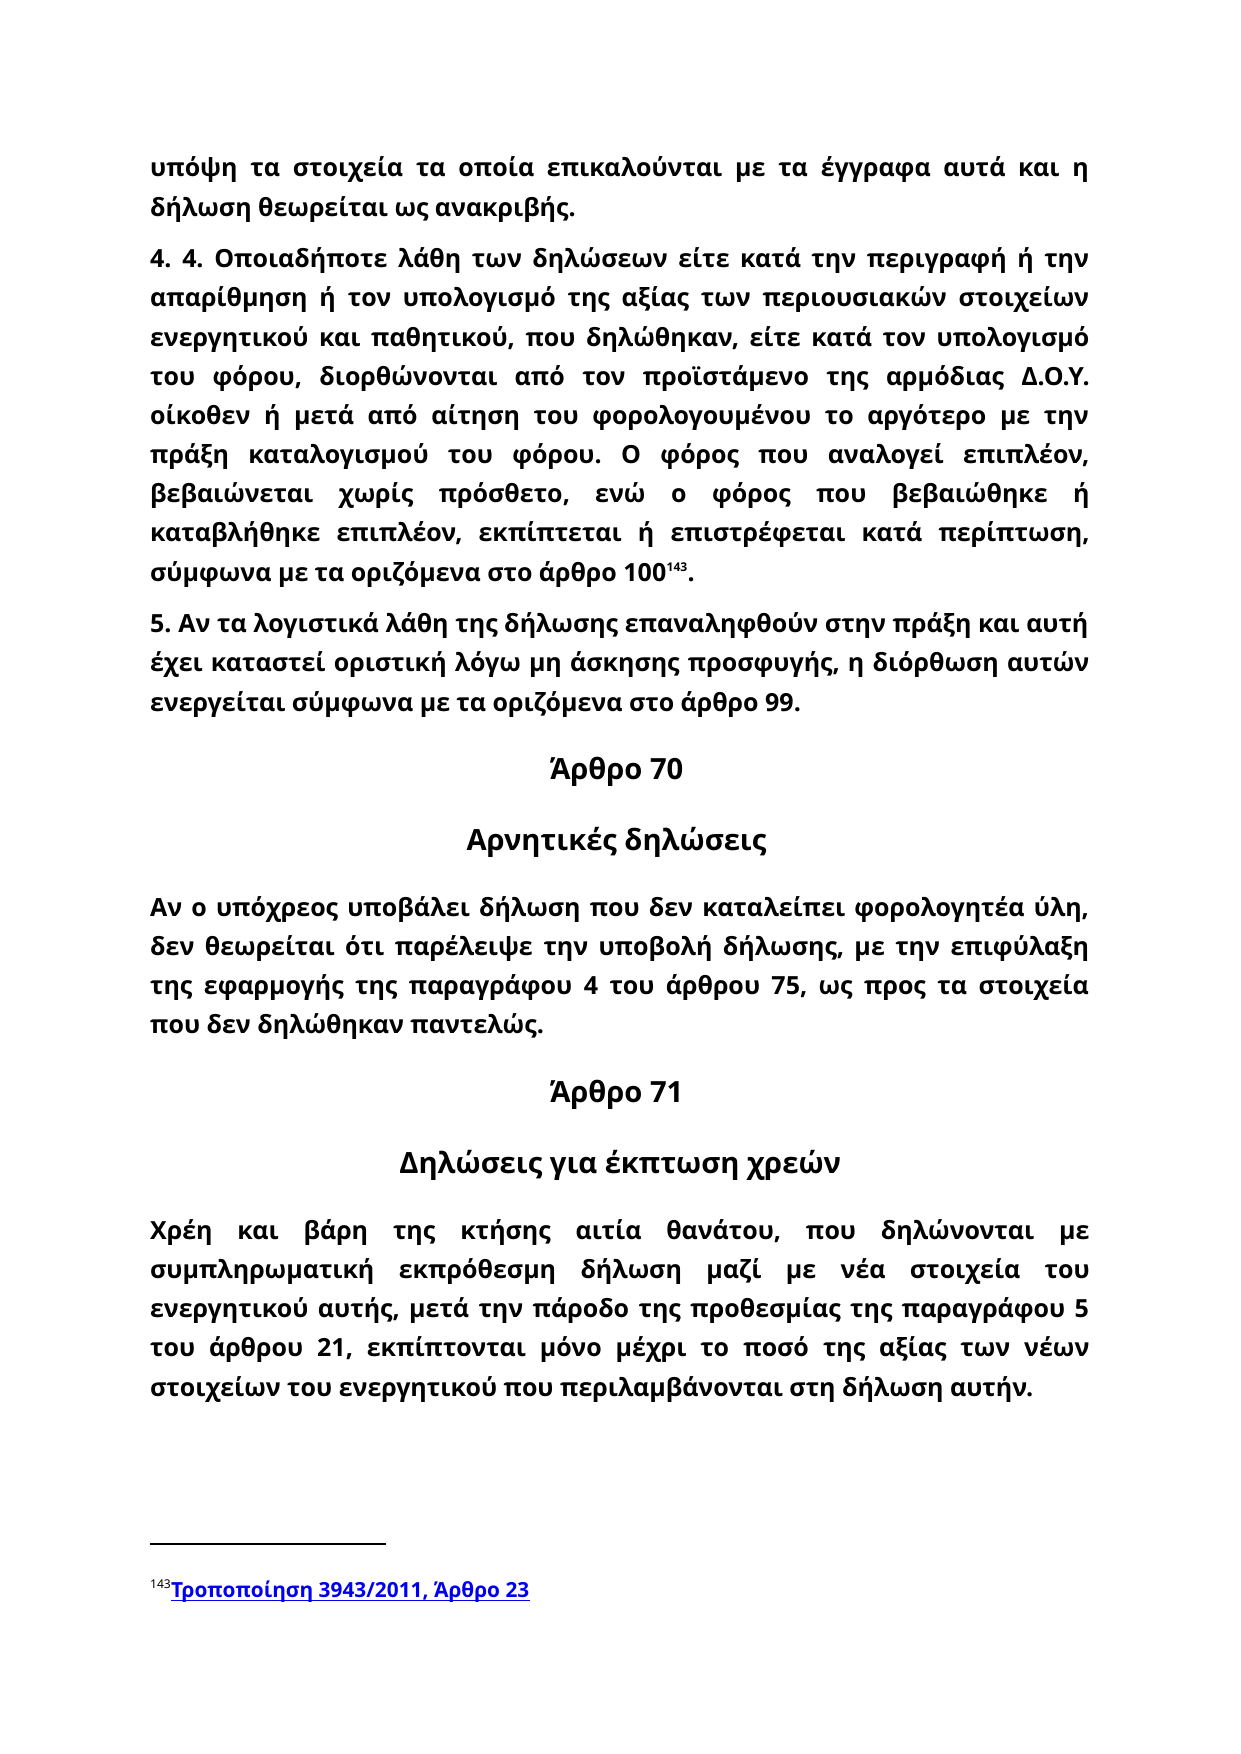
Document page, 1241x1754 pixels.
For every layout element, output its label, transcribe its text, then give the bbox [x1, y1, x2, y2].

text 5. Αν τα λογιστικά λάθη της δήλωσης επαναληφθούν στην πράξη και αυτή έχει καταστεί οριστική λόγω μη άσκησης προσφυγής, η διόρθωση αυτών ενεργείται σύμφωνα με τα οριζόμενα στο άρθρο 99. [150, 606, 1090, 718]
text Τροποποίηση 3943/2011, Άρθρο 23 [150, 1576, 1090, 1604]
text 4. 4. Οποιαδήποτε λάθη των δηλώσεων είτε κατά την περιγραφή ή την απαρίθμηση ή τον υπολογισμό της αξίας των περιουσιακών στοιχείων ενεργητικού και παθητικού, που δηλώθηκαν, είτε κατά τον υπολογισμό του φόρου, διορθώνονται από τον προϊστάμενο της αρμόδιας Δ.Ο.Υ. οίκοθεν ή μετά από αίτηση του φορολογουμένου το αργότερο με την πράξη καταλογισμού του φόρου. Ο φόρος που αναλογεί επιπλέον, βεβαιώνεται χωρίς πρόσθετο, ενώ ο φόρος που βεβαιώθηκε ή καταβλήθηκε επιπλέον, εκπίπτεται ή επιστρέφεται κατά περίπτωση, σύμφωνα με τα οριζόμενα στο άρθρο 100. [150, 241, 1090, 588]
text Χρέη και βάρη της κτήσης αιτία θανάτου, που δηλώνονται με συμπληρωματική εκπρόθεσμη δήλωση μαζί με νέα στοιχεία του ενεργητικού αυτής, μετά την πάροδο της προθεσμίας της παραγράφου 5 του άρθρου 21, εκπίπτονται μόνο μέχρι το ποσό της αξίας των νέων στοιχείων του ενεργητικού που περιλαμβάνονται στη δήλωση αυτήν. [150, 1212, 1090, 1403]
subtitle Αρνητικές δηλώσεις [150, 819, 1090, 859]
text υπόψη τα στοιχεία τα οποία επικαλούνται με τα έγγραφα αυτά και η δήλωση θεωρείται ως ανακριβής. [150, 150, 1090, 223]
subtitle Άρθρο 70 [150, 748, 1090, 788]
subtitle Δηλώσεις για έκπτωση χρεών [150, 1142, 1090, 1182]
subtitle Άρθρο 71 [150, 1071, 1090, 1111]
text Αν ο υπόχρεος υποβάλει δήλωση που δεν καταλείπει φορολογητέα ύλη, δεν θεωρείται ότι παρέλειψε την υποβολή δήλωσης, με την επιφύλαξη της εφαρμογής της παραγράφου 4 του άρθρου 75, ως προς τα στοιχεία που δεν δηλώθηκαν παντελώς. [150, 889, 1090, 1041]
